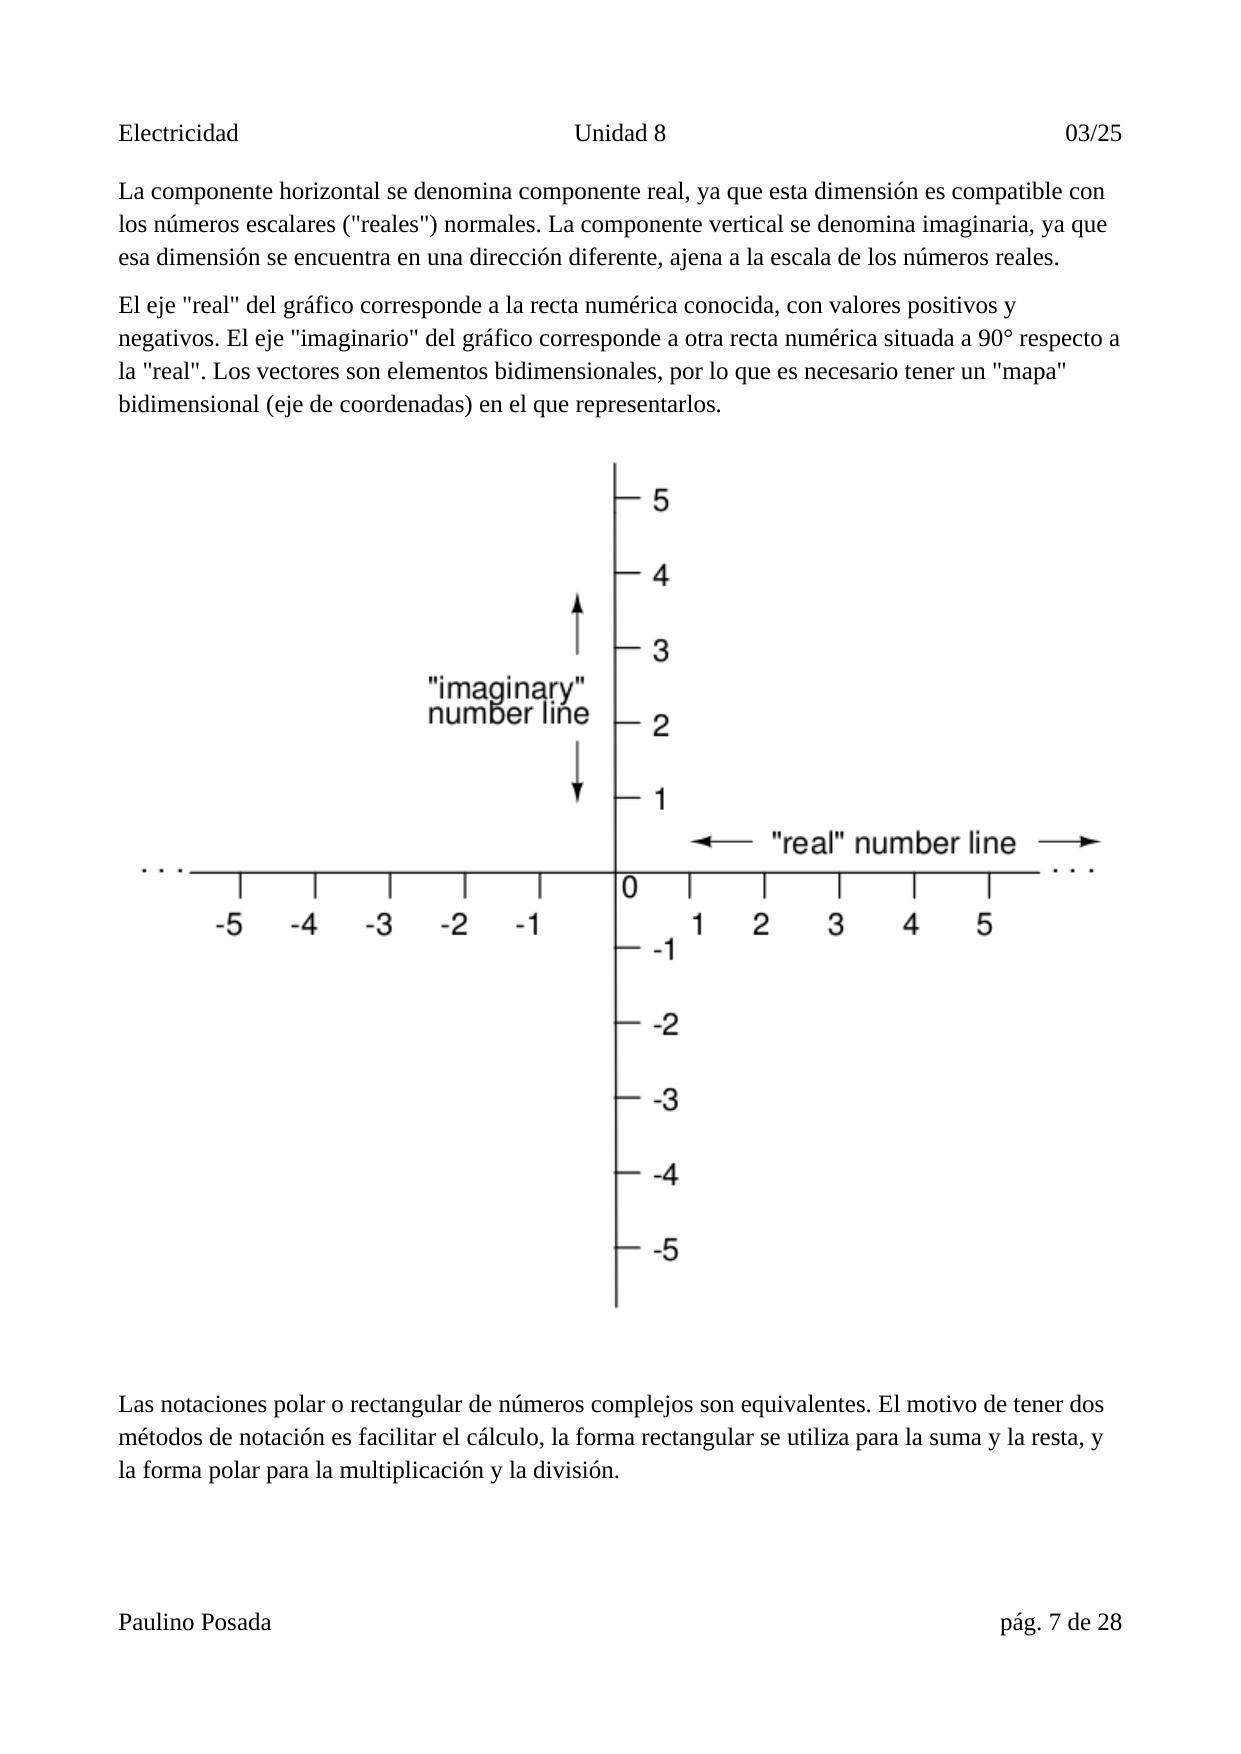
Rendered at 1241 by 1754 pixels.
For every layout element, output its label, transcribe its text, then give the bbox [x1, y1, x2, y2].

text Las notaciones polar o rectangular de números complejos son equivalentes. El motivo de tener dos métodos de notación es facilitar el cálculo, la forma rectangular se utiliza para la suma y la resta, y la forma polar para la multiplicación y la división. [118, 1389, 1122, 1483]
text El eje "real" del gráfico corresponde a la recta numérica conocida, con valores positivos y negativos. El eje "imaginario" del gráfico corresponde a otra recta numérica situada a 90° respecto a la "real". Los vectores son elementos bidimensionales, por lo que es necesario tener un "mapa" bidimensional (eje de coordenadas) en el que representarlos. [118, 290, 1122, 418]
picture [123, 436, 1117, 1320]
text La componente horizontal se denomina componente real, ya que esta dimensión es compatible con los números escalares ("reales") normales. La componente vertical se denomina imaginaria, ya que esa dimensión se encuentra en una dirección diferente, ajena a la escala de los números reales. [118, 176, 1122, 271]
